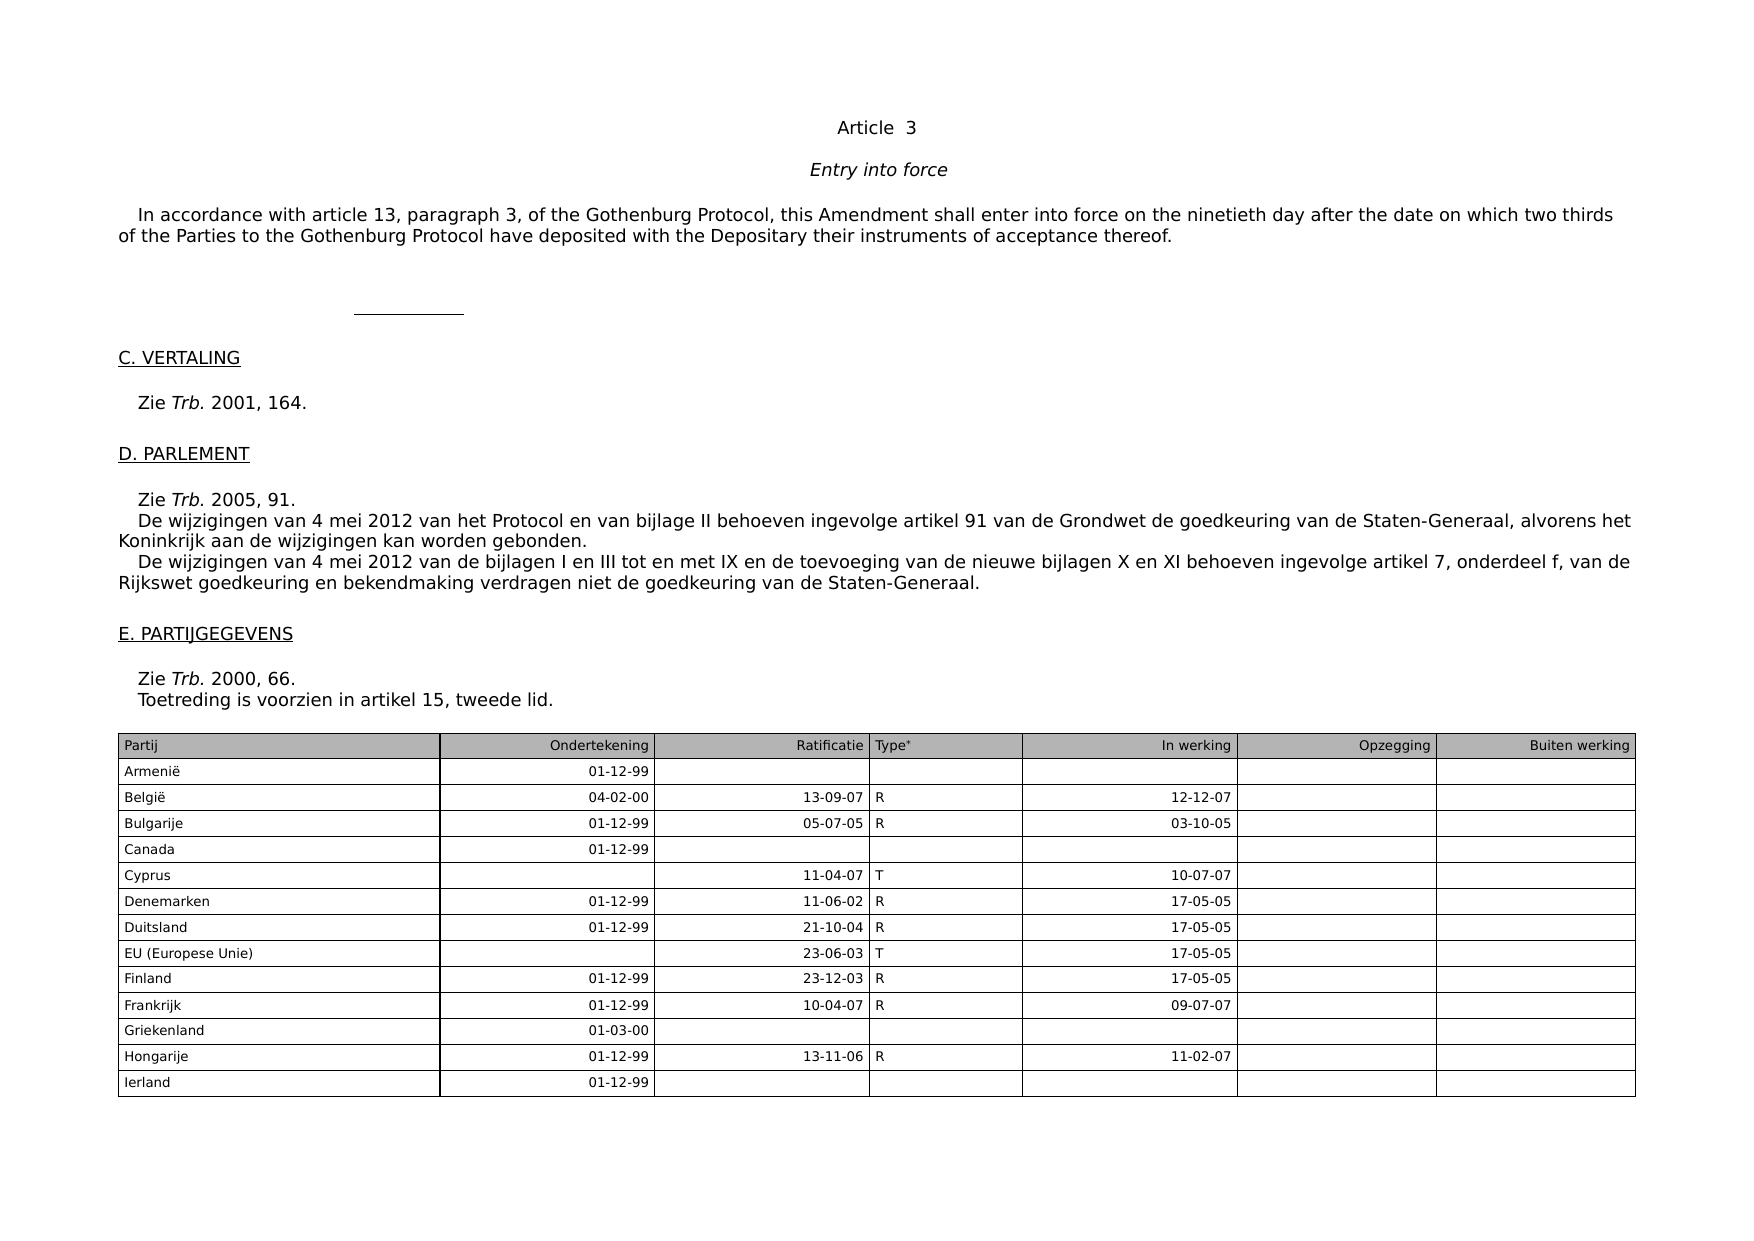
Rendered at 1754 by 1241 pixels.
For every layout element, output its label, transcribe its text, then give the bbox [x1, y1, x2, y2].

table_cell EU (Europese Unie) [119, 941, 439, 966]
table_cell [1238, 1045, 1436, 1069]
table_cell 01-12-99 [441, 1045, 654, 1069]
table_cell Bulgarije [119, 811, 439, 836]
table_cell R [870, 915, 1022, 940]
table_header Opzegging [1238, 734, 1436, 758]
table_cell [1437, 1071, 1635, 1096]
table_cell 23-12-03 [655, 967, 869, 992]
table_cell [1238, 993, 1436, 1018]
table_cell Ierland [119, 1071, 439, 1096]
text Zie Trb. 2005, 91. [118, 490, 1636, 510]
table_cell [1437, 759, 1635, 784]
table_cell Denemarken [119, 889, 439, 914]
table_cell [655, 759, 869, 784]
table_cell 03-10-05 [1023, 811, 1237, 836]
table_cell [1437, 1045, 1635, 1069]
table_cell Cyprus [119, 863, 439, 888]
table_cell [1023, 759, 1237, 784]
table_cell R [870, 889, 1022, 914]
table_cell 11-04-07 [655, 863, 869, 888]
table_cell R [870, 785, 1022, 810]
table_cell 01-12-99 [441, 967, 654, 992]
text In accordance with article 13, paragraph 3, of the Gothenburg Protocol, this Amendment shall enter into force on the ninetieth day after the date on which two thirds of the Parties to the Gothenburg Protocol have deposited with the Depositary their instruments of acceptance thereof. [118, 205, 1636, 247]
text De wijzigingen van 4 mei 2012 van de bijlagen I en III tot en met IX en de toevoeging van de nieuwe bijlagen X en XI behoeven ingevolge artikel 7, onderdeel f, van de Rijkswet goedkeuring en bekendmaking verdragen niet de goedkeuring van de Staten-Generaal. [118, 552, 1636, 593]
table_cell [1238, 785, 1436, 810]
table_cell [441, 863, 654, 888]
table_header Partij [119, 734, 439, 758]
table_cell [1238, 863, 1436, 888]
table_cell T [870, 863, 1022, 888]
table_cell 01-12-99 [441, 811, 654, 836]
text Toetreding is voorzien in artikel 15, tweede lid. [118, 690, 1636, 711]
table_cell België [119, 785, 439, 810]
table_header Buiten werking [1437, 734, 1635, 758]
table_cell 10-04-07 [655, 993, 869, 1018]
table_cell 17-05-05 [1023, 915, 1237, 940]
table_cell R [870, 811, 1022, 836]
table_cell [1437, 1019, 1635, 1044]
table_cell [1238, 941, 1436, 966]
table_cell 13-11-06 [655, 1045, 869, 1069]
table_cell [1437, 915, 1635, 940]
table_cell 11-02-07 [1023, 1045, 1237, 1069]
table_cell [1238, 759, 1436, 784]
table_header Type* [870, 734, 1022, 758]
table_cell 01-12-99 [441, 837, 654, 862]
table_cell [1437, 785, 1635, 810]
table_cell [1238, 1071, 1436, 1096]
table_cell [1023, 1019, 1237, 1044]
table_cell R [870, 967, 1022, 992]
table_cell 10-07-07 [1023, 863, 1237, 888]
table_cell [1437, 863, 1635, 888]
table_cell [870, 1019, 1022, 1044]
table_cell [1023, 837, 1237, 862]
table_cell 01-12-99 [441, 915, 654, 940]
table_cell [655, 1071, 869, 1096]
table_cell 11-06-02 [655, 889, 869, 914]
table_cell 13-09-07 [655, 785, 869, 810]
table_cell 01-12-99 [441, 889, 654, 914]
table_cell Hongarije [119, 1045, 439, 1069]
table_cell Duitsland [119, 915, 439, 940]
table_cell R [870, 1045, 1022, 1069]
table_cell [1238, 811, 1436, 836]
table_cell [1437, 837, 1635, 862]
table_cell Griekenland [119, 1019, 439, 1044]
table_cell 17-05-05 [1023, 967, 1237, 992]
subtitle E. PARTIJGEGEVENS [118, 623, 1636, 644]
table_cell 01-12-99 [441, 1071, 654, 1096]
table_cell [1238, 837, 1436, 862]
table_cell [655, 837, 869, 862]
text Zie Trb. 2001, 164. [118, 393, 1636, 414]
table_cell [1437, 993, 1635, 1018]
table_cell [1437, 941, 1635, 966]
text De wijzigingen van 4 mei 2012 van het Protocol en van bijlage II behoeven ingevolge artikel 91 van de Grondwet de goedkeuring van de Staten-Generaal, alvorens het Koninkrijk aan de wijzigingen kan worden gebonden. [118, 510, 1636, 552]
table_cell Finland [119, 967, 439, 992]
table_cell Armenië [119, 759, 439, 784]
table_cell [1437, 811, 1635, 836]
table_header Ratificatie [655, 734, 869, 758]
table_cell 01-12-99 [441, 993, 654, 1018]
table_cell [1437, 967, 1635, 992]
table_cell 17-05-05 [1023, 889, 1237, 914]
subtitle Article 3 Entry into force [118, 118, 1636, 180]
table_cell Frankrijk [119, 993, 439, 1018]
table_header In werking [1023, 734, 1237, 758]
table_cell R [870, 993, 1022, 1018]
table_cell [1238, 967, 1436, 992]
table_cell [870, 1071, 1022, 1096]
table_cell 05-07-05 [655, 811, 869, 836]
table_cell 09-07-07 [1023, 993, 1237, 1018]
table_cell [870, 837, 1022, 862]
table_header Ondertekening [441, 734, 654, 758]
table_cell 04-02-00 [441, 785, 654, 810]
table_cell [1238, 1019, 1436, 1044]
table_cell 01-12-99 [441, 759, 654, 784]
table_cell [655, 1019, 869, 1044]
table_cell [1023, 1071, 1237, 1096]
table_cell 01-03-00 [441, 1019, 654, 1044]
table_cell [1238, 889, 1436, 914]
table_cell 23-06-03 [655, 941, 869, 966]
subtitle C. VERTALING [118, 347, 1636, 368]
table_cell [1238, 915, 1436, 940]
table_cell [870, 759, 1022, 784]
table_cell 17-05-05 [1023, 941, 1237, 966]
subtitle D. PARLEMENT [118, 444, 1636, 465]
table_cell [1437, 889, 1635, 914]
table_cell 12-12-07 [1023, 785, 1237, 810]
table_cell [441, 941, 654, 966]
text Zie Trb. 2000, 66. [118, 669, 1636, 690]
table_cell 21-10-04 [655, 915, 869, 940]
table_cell T [870, 941, 1022, 966]
table_cell Canada [119, 837, 439, 862]
